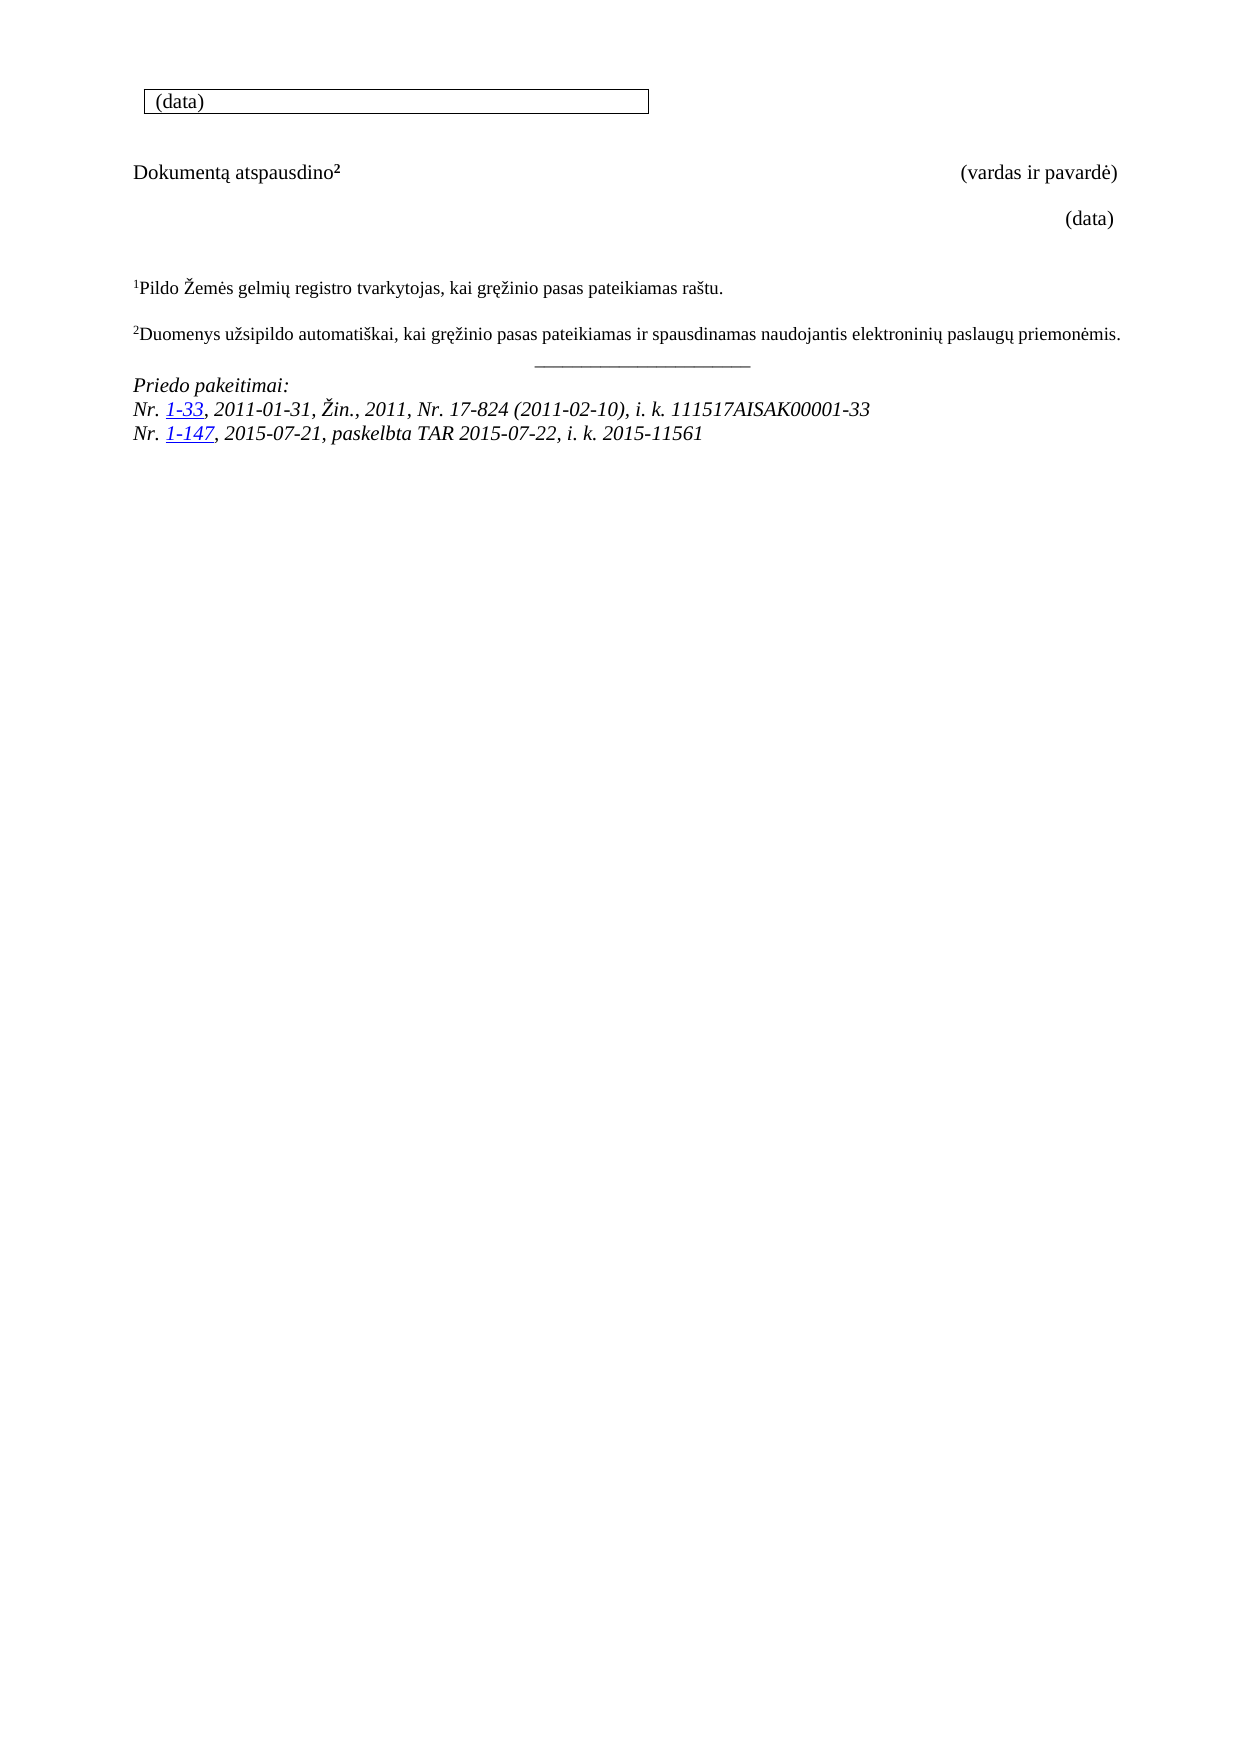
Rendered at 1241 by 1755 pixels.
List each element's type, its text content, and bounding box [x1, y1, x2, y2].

text Nr. 1-33, 2011-01-31, Žin., 2011, Nr. 17-824 (2011-02-10), i. k. 111517AISAK00001-33 [133, 397, 1152, 421]
text Dokumentą atspausdino2 (vardas ir pavardė) [133, 160, 1163, 185]
text (data) [133, 206, 1163, 231]
text _______________________ [133, 348, 1152, 369]
table_cell [649, 89, 1130, 113]
text 1Pildo Žemės gelmių registro tvarkytojas, kai gręžinio pasas pateikiamas raštu. [133, 277, 1152, 298]
text Priedo pakeitimai: [133, 373, 1152, 397]
text Nr. 1-147, 2015-07-21, paskelbta TAR 2015-07-22, i. k. 2015-11561 [133, 421, 1152, 445]
text 2Duomenys užsipildo automatiškai, kai gręžinio pasas pateikiamas ir spausdinamas naudojantis elektroninių paslaugų priemonėmis. [133, 323, 1152, 345]
table_cell (data) [145, 90, 648, 113]
